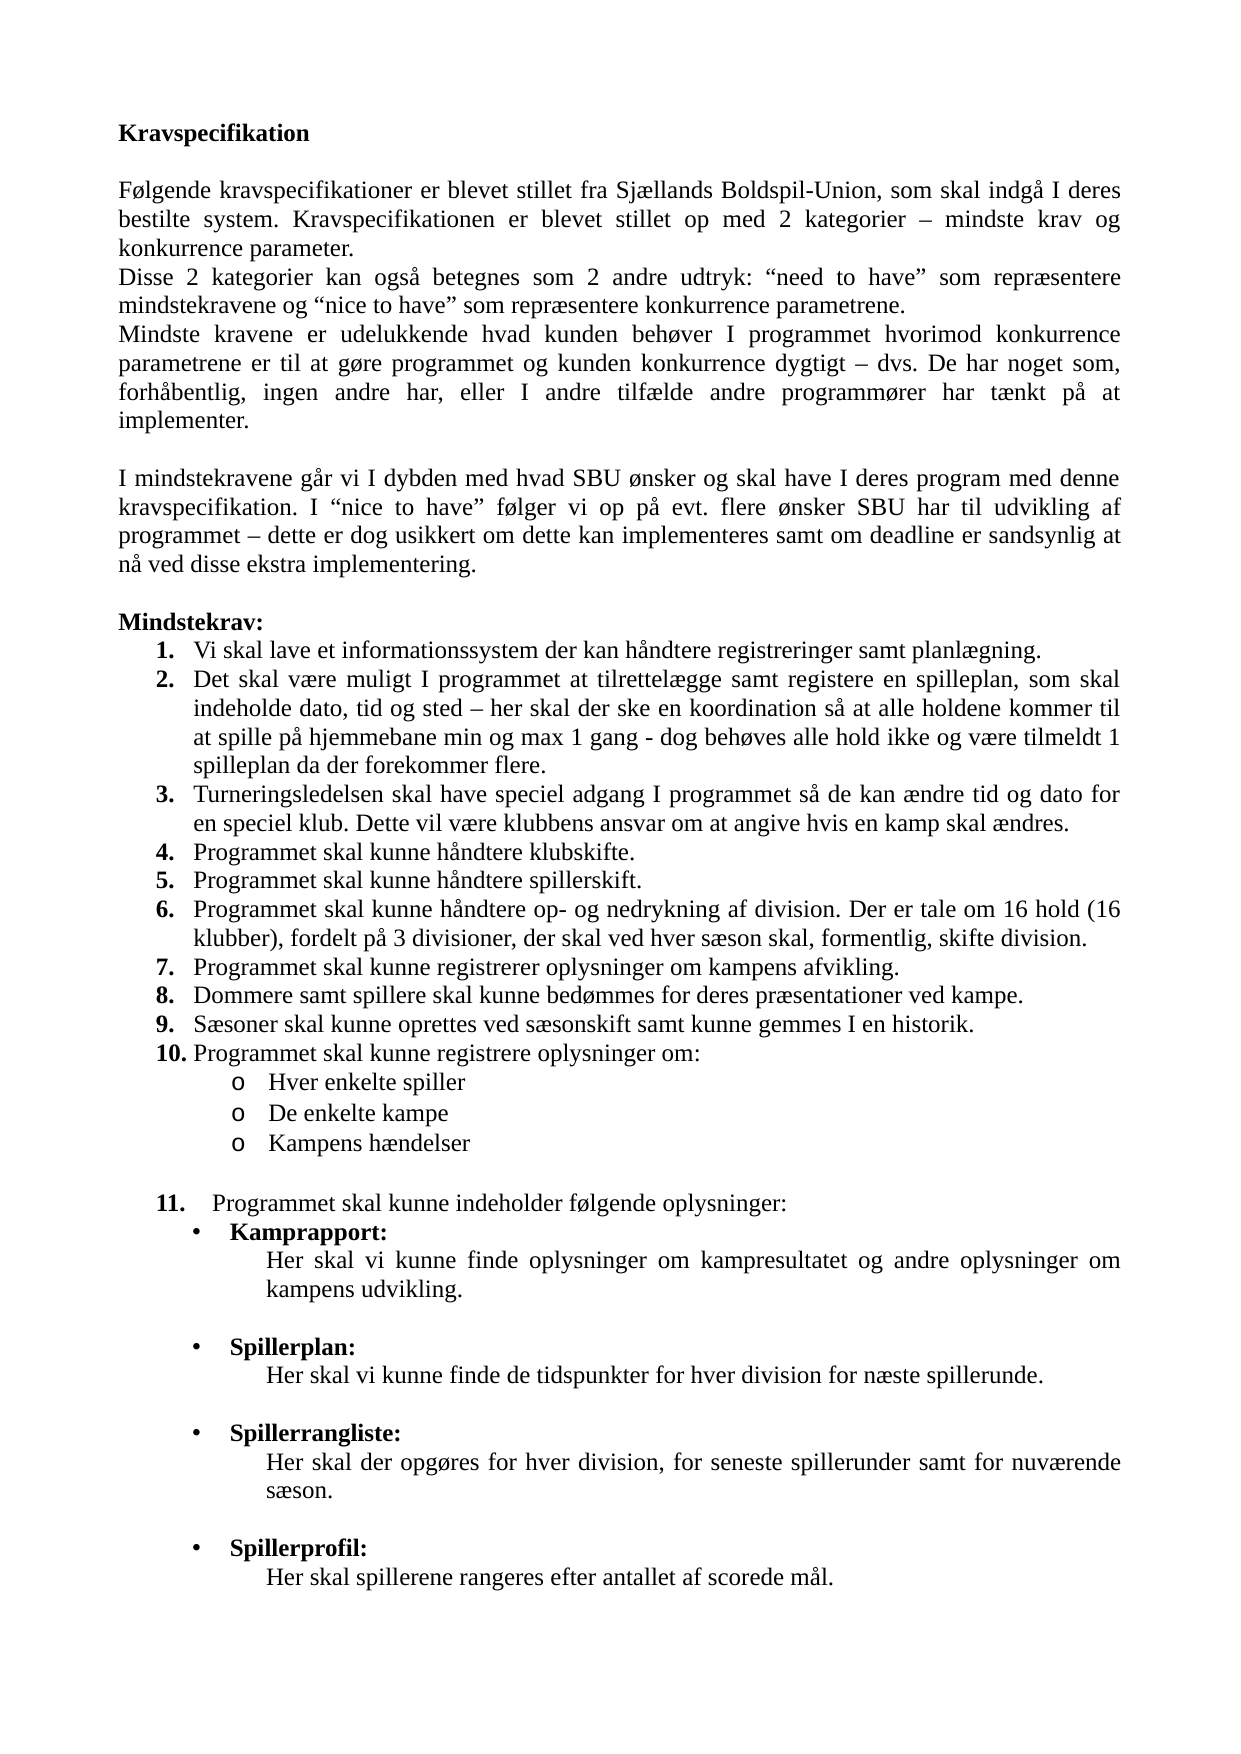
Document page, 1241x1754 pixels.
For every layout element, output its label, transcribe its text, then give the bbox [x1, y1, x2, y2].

text I mindstekravene går vi I dybden med hvad SBU ønsker og skal have I deres program med denne kravspecifikation. I “nice to have” følger vi op på evt. flere ønsker SBU har til udvikling af programmet – dette er dog usikkert om dette kan implementeres samt om deadline er sandsynlig at nå ved disse ekstra implementering. [118, 463, 1122, 578]
list Sæsoner skal kunne oprettes ved sæsonskift samt kunne gemmes I en historik. [156, 1009, 1122, 1038]
list Hver enkelte spiller [231, 1067, 1122, 1098]
text Kravspecifikation [118, 118, 1122, 147]
list Turneringsledelsen skal have speciel adgang I programmet så de kan ændre tid og dato for en speciel klub. Dette vil være klubbens ansvar om at angive hvis en kamp skal ændres. [156, 779, 1122, 837]
list Programmet skal kunne indeholder følgende oplysninger: [156, 1188, 1122, 1217]
list Kampens hændelser [231, 1128, 1122, 1159]
list Programmet skal kunne registrerer oplysninger om kampens afvikling. [156, 952, 1122, 981]
list Programmet skal kunne håndtere spillerskift. [156, 866, 1122, 894]
list Spillerrangliste: [192, 1418, 1122, 1447]
text Disse 2 kategorier kan også betegnes som 2 andre udtryk: “need to have” som repræsentere mindstekravene og “nice to have” som repræsentere konkurrence parametrene. [118, 262, 1122, 319]
text Mindste kravene er udelukkende hvad kunden behøver I programmet hvorimod konkurrence parametrene er til at gøre programmet og kunden konkurrence dygtigt – dvs. De har noget som, forhåbentlig, ingen andre har, eller I andre tilfælde andre programmører har tænkt på at implementer. [118, 319, 1122, 434]
text Her skal spillerene rangeres efter antallet af scorede mål. [192, 1562, 1122, 1591]
list Kamprapport: [192, 1217, 1122, 1246]
list De enkelte kampe [231, 1098, 1122, 1128]
list Vi skal lave et informationssystem der kan håndtere registreringer samt planlægning. [156, 636, 1122, 664]
list Spillerplan: [192, 1332, 1122, 1361]
text Følgende kravspecifikationer er blevet stillet fra Sjællands Boldspil-Union, som skal indgå I deres bestilte system. Kravspecifikationen er blevet stillet op med 2 kategorier – mindste krav og konkurrence parameter. [118, 176, 1122, 262]
list Det skal være muligt I programmet at tilrettelægge samt registere en spilleplan, som skal indeholde dato, tid og sted – her skal der ske en koordination så at alle holdene kommer til at spille på hjemmebane min og max 1 gang - dog behøves alle hold ikke og være tilmeldt 1 spilleplan da der forekommer flere. [156, 664, 1122, 779]
text Her skal vi kunne finde oplysninger om kampresultatet og andre oplysninger om kampens udvikling. [266, 1246, 1122, 1303]
list Programmet skal kunne håndtere klubskifte. [156, 837, 1122, 866]
text Mindstekrav: [118, 607, 1122, 636]
list Programmet skal kunne registrere oplysninger om: [156, 1038, 1122, 1067]
list Dommere samt spillere skal kunne bedømmes for deres præsentationer ved kampe. [156, 981, 1122, 1009]
text Her skal vi kunne finde de tidspunkter for hver division for næste spillerunde. [192, 1361, 1122, 1389]
text Her skal der opgøres for hver division, for seneste spillerunder samt for nuværende sæson. [266, 1447, 1122, 1504]
list Spillerprofil: [192, 1533, 1122, 1562]
list Programmet skal kunne håndtere op- og nedrykning af division. Der er tale om 16 hold (16 klubber), fordelt på 3 divisioner, der skal ved hver sæson skal, formentlig, skifte division. [156, 894, 1122, 952]
